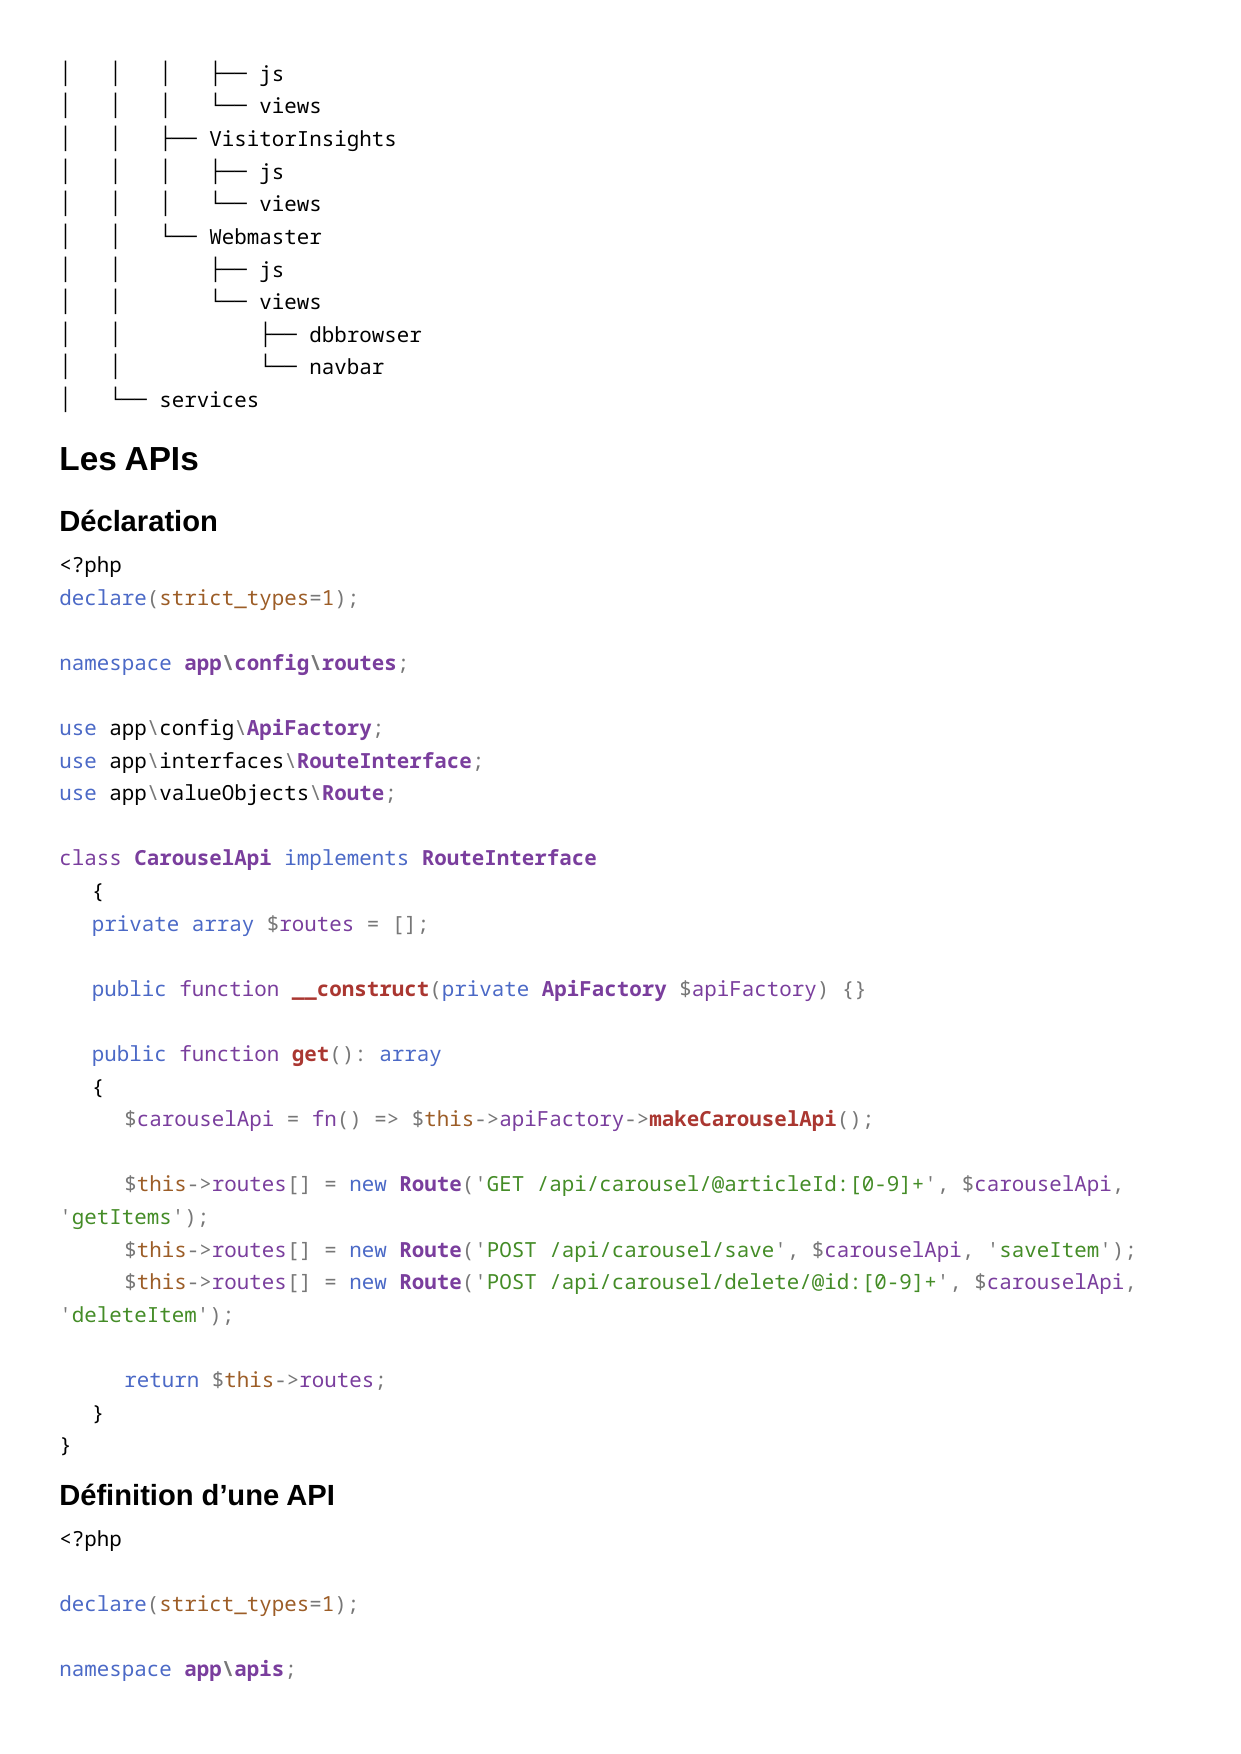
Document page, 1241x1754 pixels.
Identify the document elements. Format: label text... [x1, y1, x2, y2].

text │ │ ├── dbbrowser [59, 320, 1181, 348]
text $this->routes[] = new Route('GET /api/carousel/@articleId:[0-9]+', $carouselApi, 'getItems'); [59, 1169, 1181, 1231]
subtitle Les APIs [59, 438, 1181, 477]
text $this->routes[] = new Route('POST /api/carousel/save', $carouselApi, 'saveItem'); [59, 1235, 1181, 1263]
text │ │ └── Webmaster [59, 222, 1181, 251]
text │ │ ├── js [59, 255, 1181, 283]
text $carouselApi = fn() => $this->apiFactory->makeCarouselApi(); [59, 1104, 1181, 1133]
text { [59, 1072, 1181, 1100]
text <?php [59, 1524, 1181, 1552]
text private array $routes = []; [59, 909, 1181, 937]
text public function get(): array [59, 1039, 1181, 1068]
text │ │ └── navbar [59, 352, 1181, 381]
text $this->routes[] = new Route('POST /api/carousel/delete/@id:[0-9]+', $carouselApi, 'deleteItem'); [59, 1267, 1181, 1328]
text } [59, 1430, 1181, 1459]
subtitle Déclaration [59, 504, 1181, 538]
text return $this->routes; [59, 1365, 1181, 1394]
text │ │ │ ├── js [59, 157, 1181, 185]
text use app\config\ApiFactory; [59, 713, 1181, 742]
text │ │ └── views [59, 287, 1181, 316]
text class CarouselApi implements RouteInterface [59, 843, 1181, 872]
text │ └── services [59, 385, 1181, 413]
text } [59, 1398, 1181, 1426]
text │ │ ├── VisitorInsights [59, 124, 1181, 153]
text │ │ │ └── views [59, 92, 1181, 120]
text namespace app\apis; [59, 1654, 1181, 1682]
text use app\interfaces\RouteInterface; [59, 746, 1181, 774]
text public function __construct(private ApiFactory $apiFactory) {} [59, 974, 1181, 1002]
text │ │ │ ├── js [59, 59, 1181, 87]
text <?php [59, 550, 1181, 578]
text declare(strict_types=1); [59, 583, 1181, 611]
text namespace app\config\routes; [59, 648, 1181, 676]
text { [59, 876, 1181, 904]
subtitle Définition d’une API [59, 1478, 1181, 1511]
text │ │ │ └── views [59, 189, 1181, 218]
text use app\valueObjects\Route; [59, 778, 1181, 807]
text declare(strict_types=1); [59, 1589, 1181, 1617]
